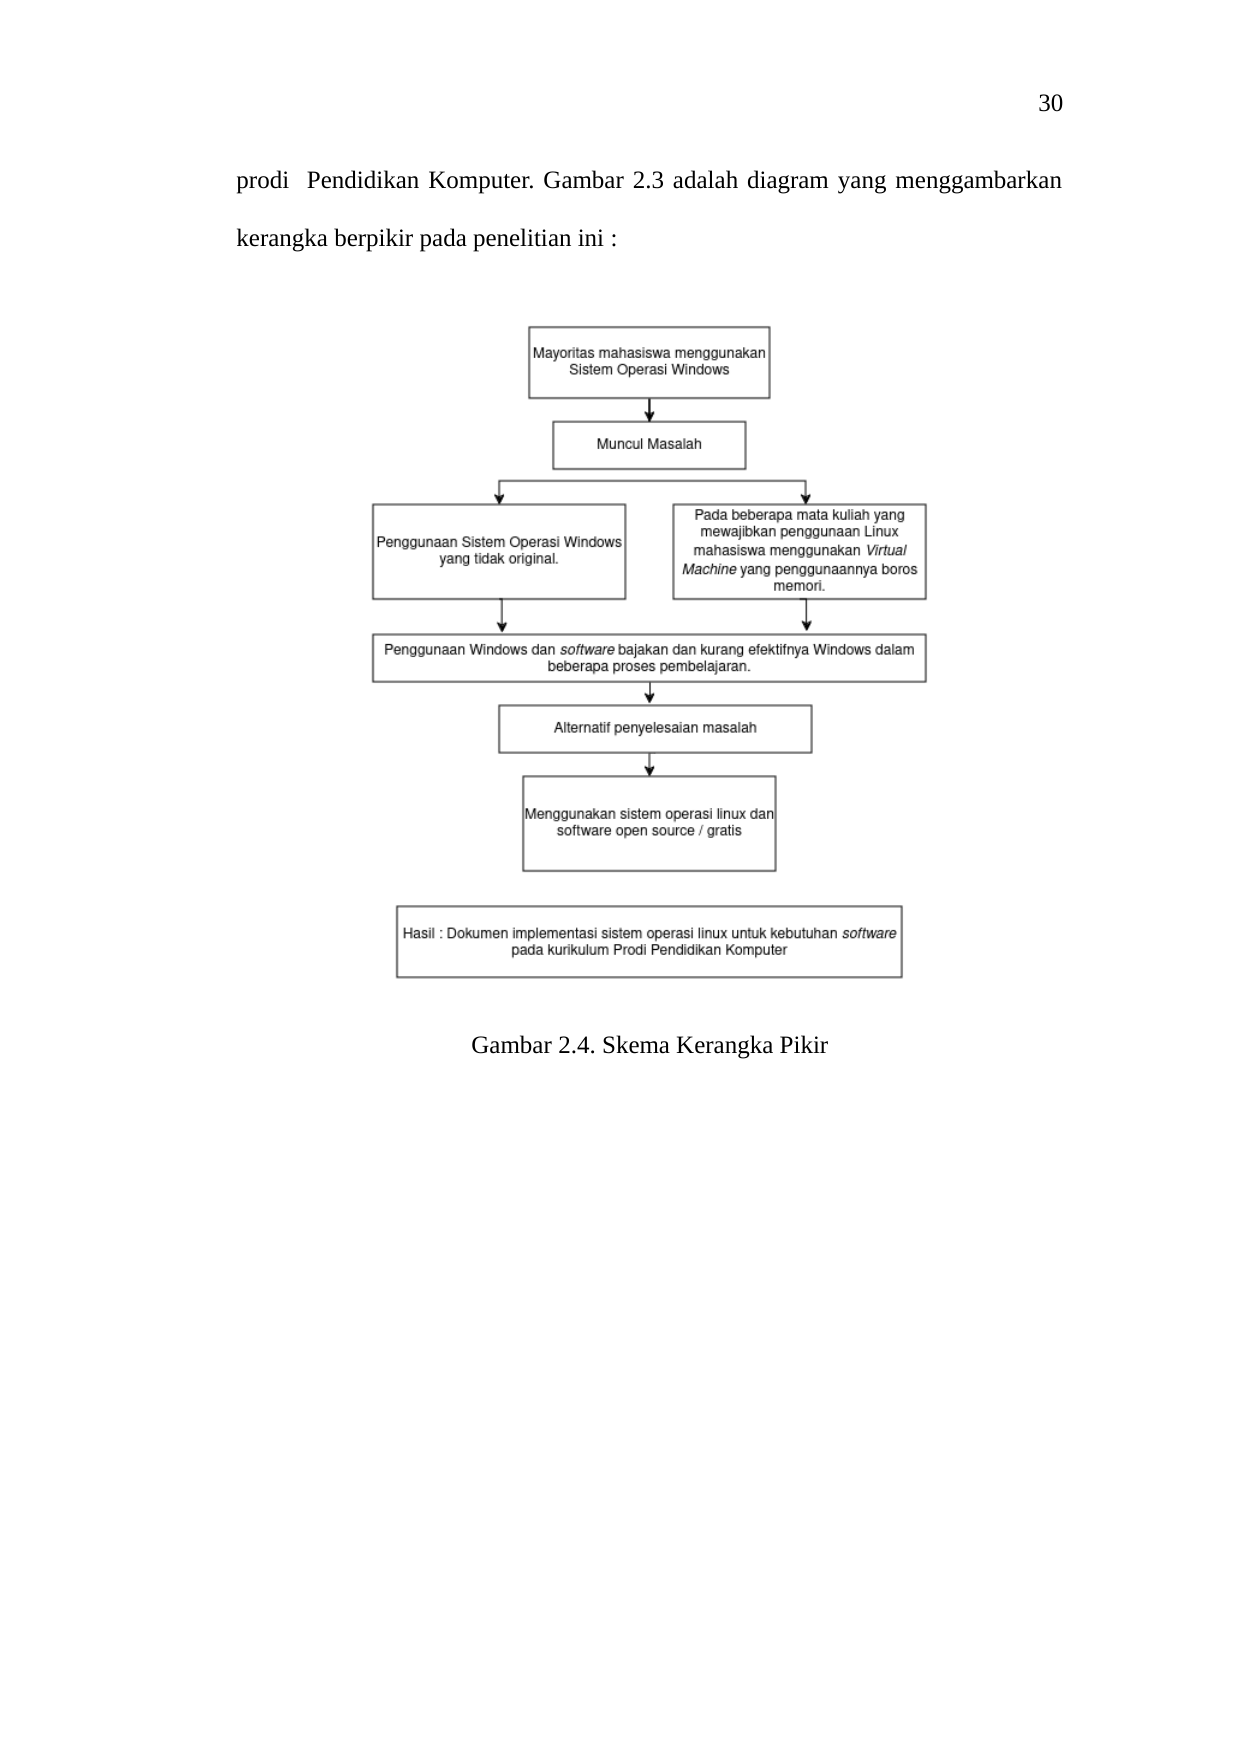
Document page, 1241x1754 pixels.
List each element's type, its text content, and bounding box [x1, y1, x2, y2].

text Gambar 2.4. Skema Kerangka Pikir [289, 1001, 1010, 1059]
picture [289, 280, 1010, 1001]
text prodi Pendidikan Komputer. Gambar 2.3 adalah diagram yang menggambarkan kerangka berpikir pada penelitian ini : [236, 165, 1063, 252]
